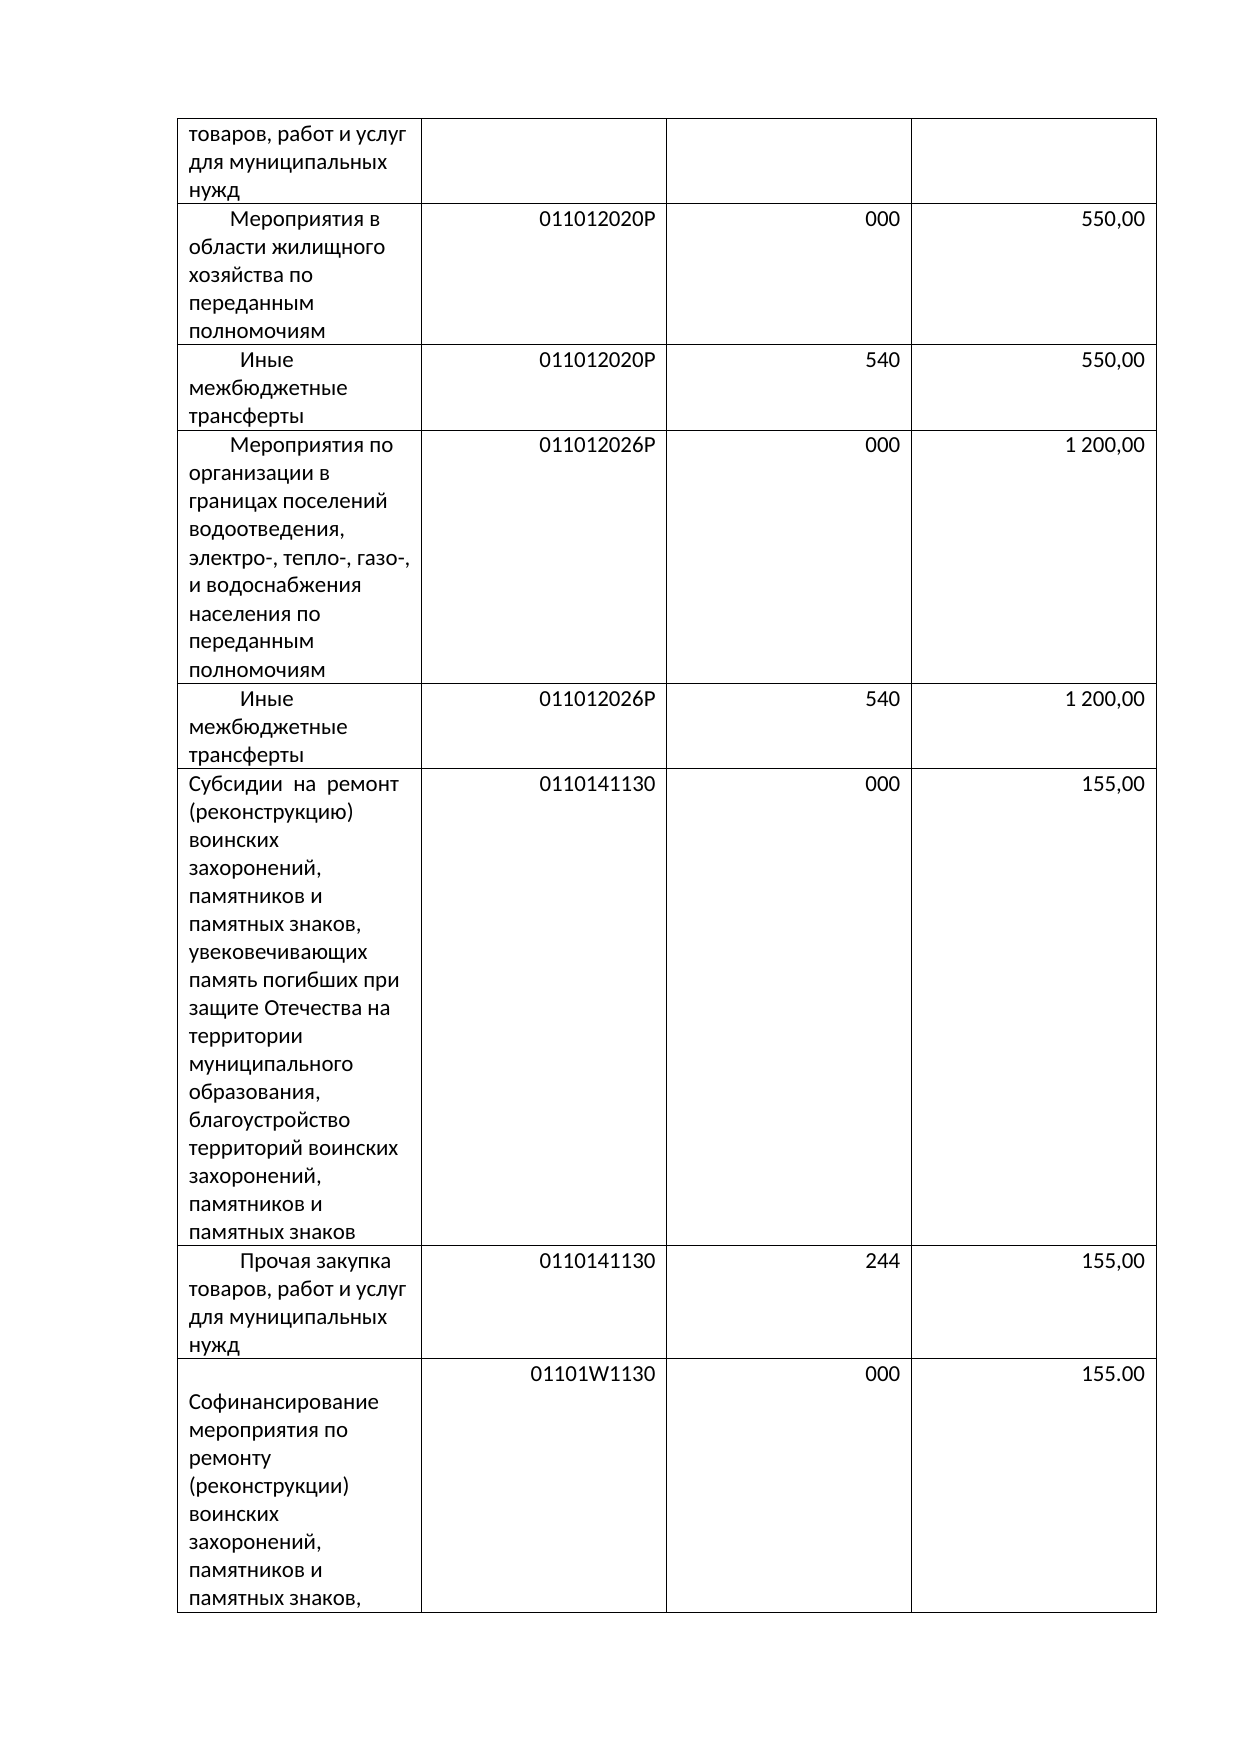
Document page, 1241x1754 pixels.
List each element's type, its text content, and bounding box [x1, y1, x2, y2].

table_cell 155.00 [912, 1359, 1156, 1612]
table_cell 000 [667, 1359, 911, 1612]
table_cell 0110141130 [422, 1246, 666, 1358]
table_cell 0110141130 [422, 769, 666, 1245]
table_cell Иные межбюджетные трансферты [178, 684, 421, 768]
table_cell 550,00 [912, 345, 1156, 429]
table_cell 000 [667, 769, 911, 1245]
table_cell 155,00 [912, 1246, 1156, 1358]
table_cell 01101W1130 [422, 1359, 666, 1612]
table_cell товаров, работ и услуг для муниципальных нужд [178, 119, 421, 203]
table_cell 000 [667, 204, 911, 344]
table_cell 1 200,00 [912, 431, 1156, 683]
table_cell [667, 119, 911, 203]
table_cell [912, 119, 1156, 203]
table_cell 1 200,00 [912, 684, 1156, 768]
table_cell 540 [667, 345, 911, 429]
table_cell 011012026P [422, 431, 666, 683]
table_cell Мероприятия в области жилищного хозяйства по переданным полномочиям [178, 204, 421, 344]
table_cell Субсидии на ремонт (реконструкцию) воинских захоронений, памятников и памятных знаков, увековечивающих память погибших при защите Отечества на территории муниципального образования, благоустройство территорий воинских захоронений, памятников и памятных знаков [178, 769, 421, 1245]
table_cell 540 [667, 684, 911, 768]
table_cell 011012026P [422, 684, 666, 768]
table_cell Прочая закупка товаров, работ и услуг для муниципальных нужд [178, 1246, 421, 1358]
table_cell [422, 119, 666, 203]
table_cell 000 [667, 431, 911, 683]
table_cell 011012020P [422, 204, 666, 344]
table_cell 011012020P [422, 345, 666, 429]
table_cell 155,00 [912, 769, 1156, 1245]
table_cell Мероприятия по организации в границах поселений водоотведения, электро-, тепло-, газо-, и водоснабжения населения по переданным полномочиям [178, 431, 421, 683]
table_cell 550,00 [912, 204, 1156, 344]
table_cell Софинансирование мероприятия по ремонту (реконструкции) воинских захоронений, памятников и памятных знаков, [178, 1359, 421, 1612]
table_cell Иные межбюджетные трансферты [178, 345, 421, 429]
table_cell 244 [667, 1246, 911, 1358]
